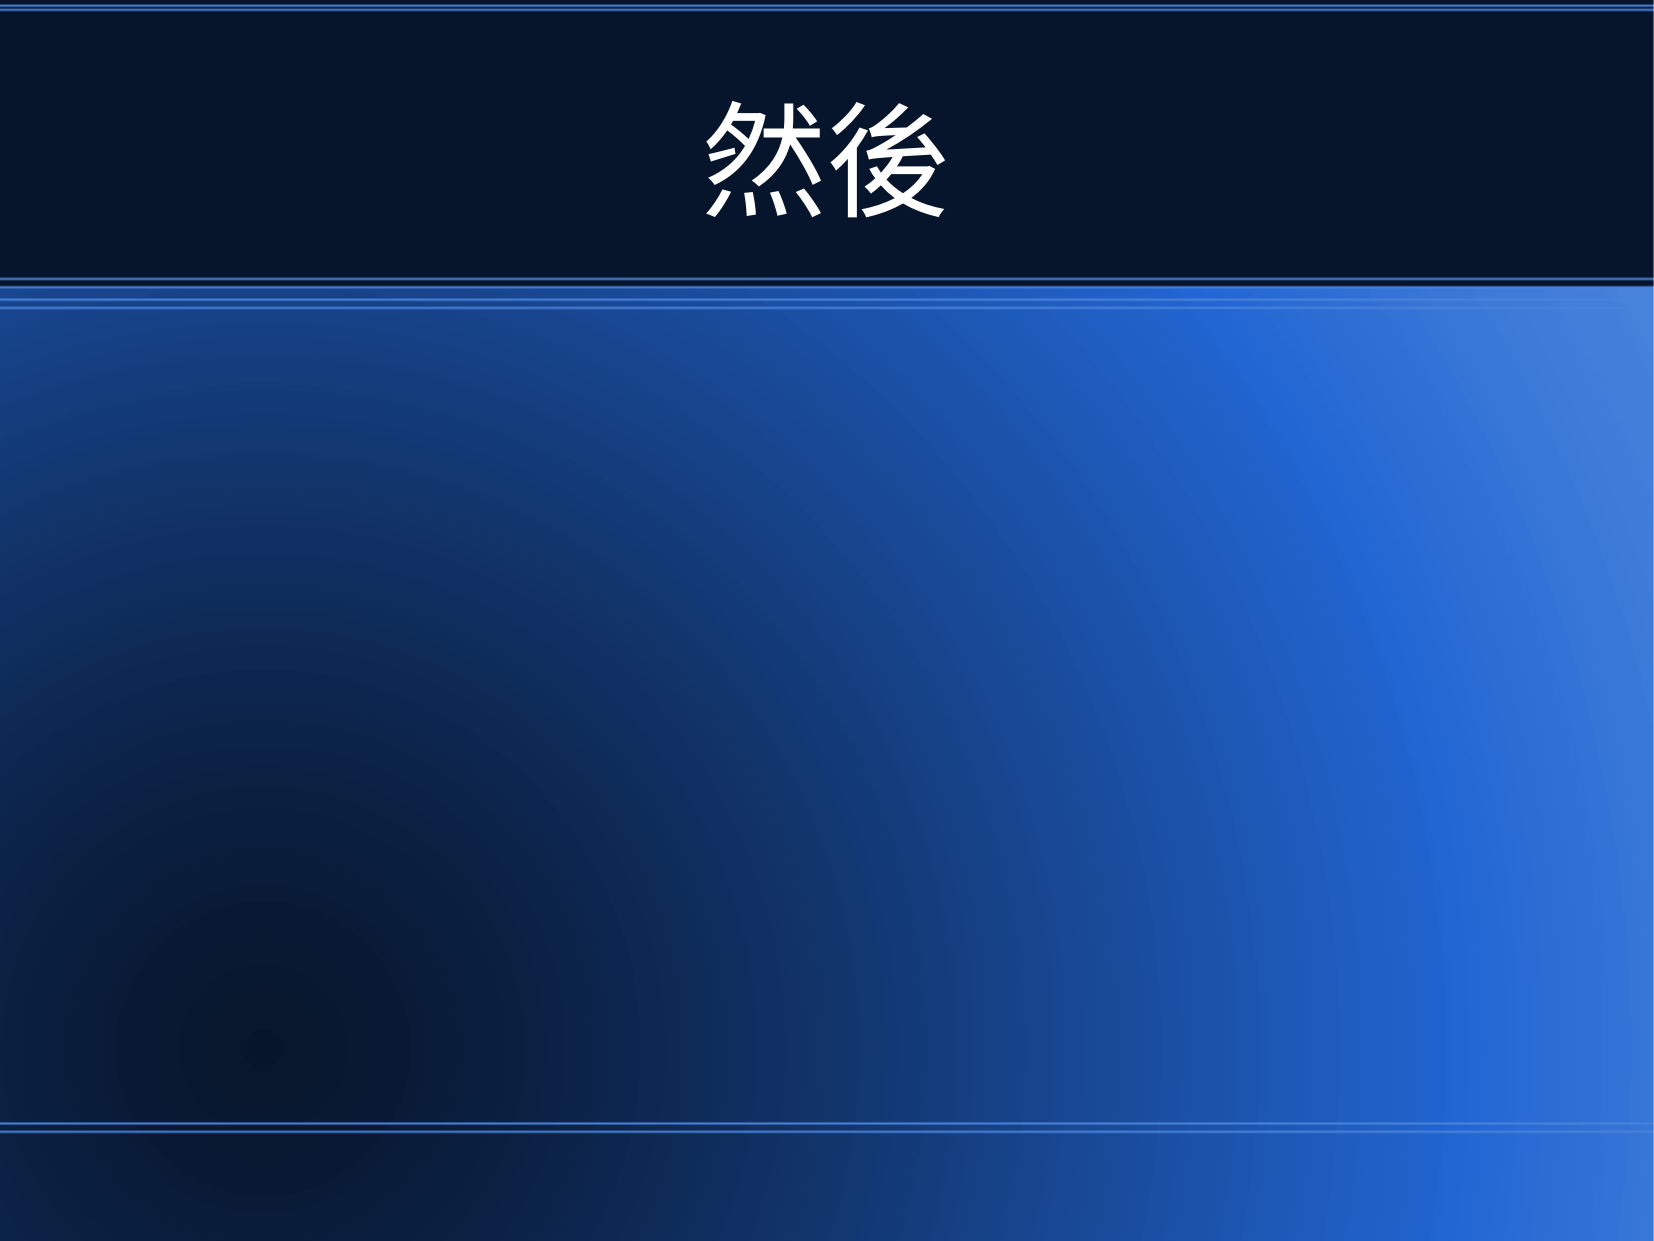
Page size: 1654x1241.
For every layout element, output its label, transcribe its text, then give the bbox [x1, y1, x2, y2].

picture [0, 0, 1654, 1241]
title 然後 [82, 49, 1571, 257]
